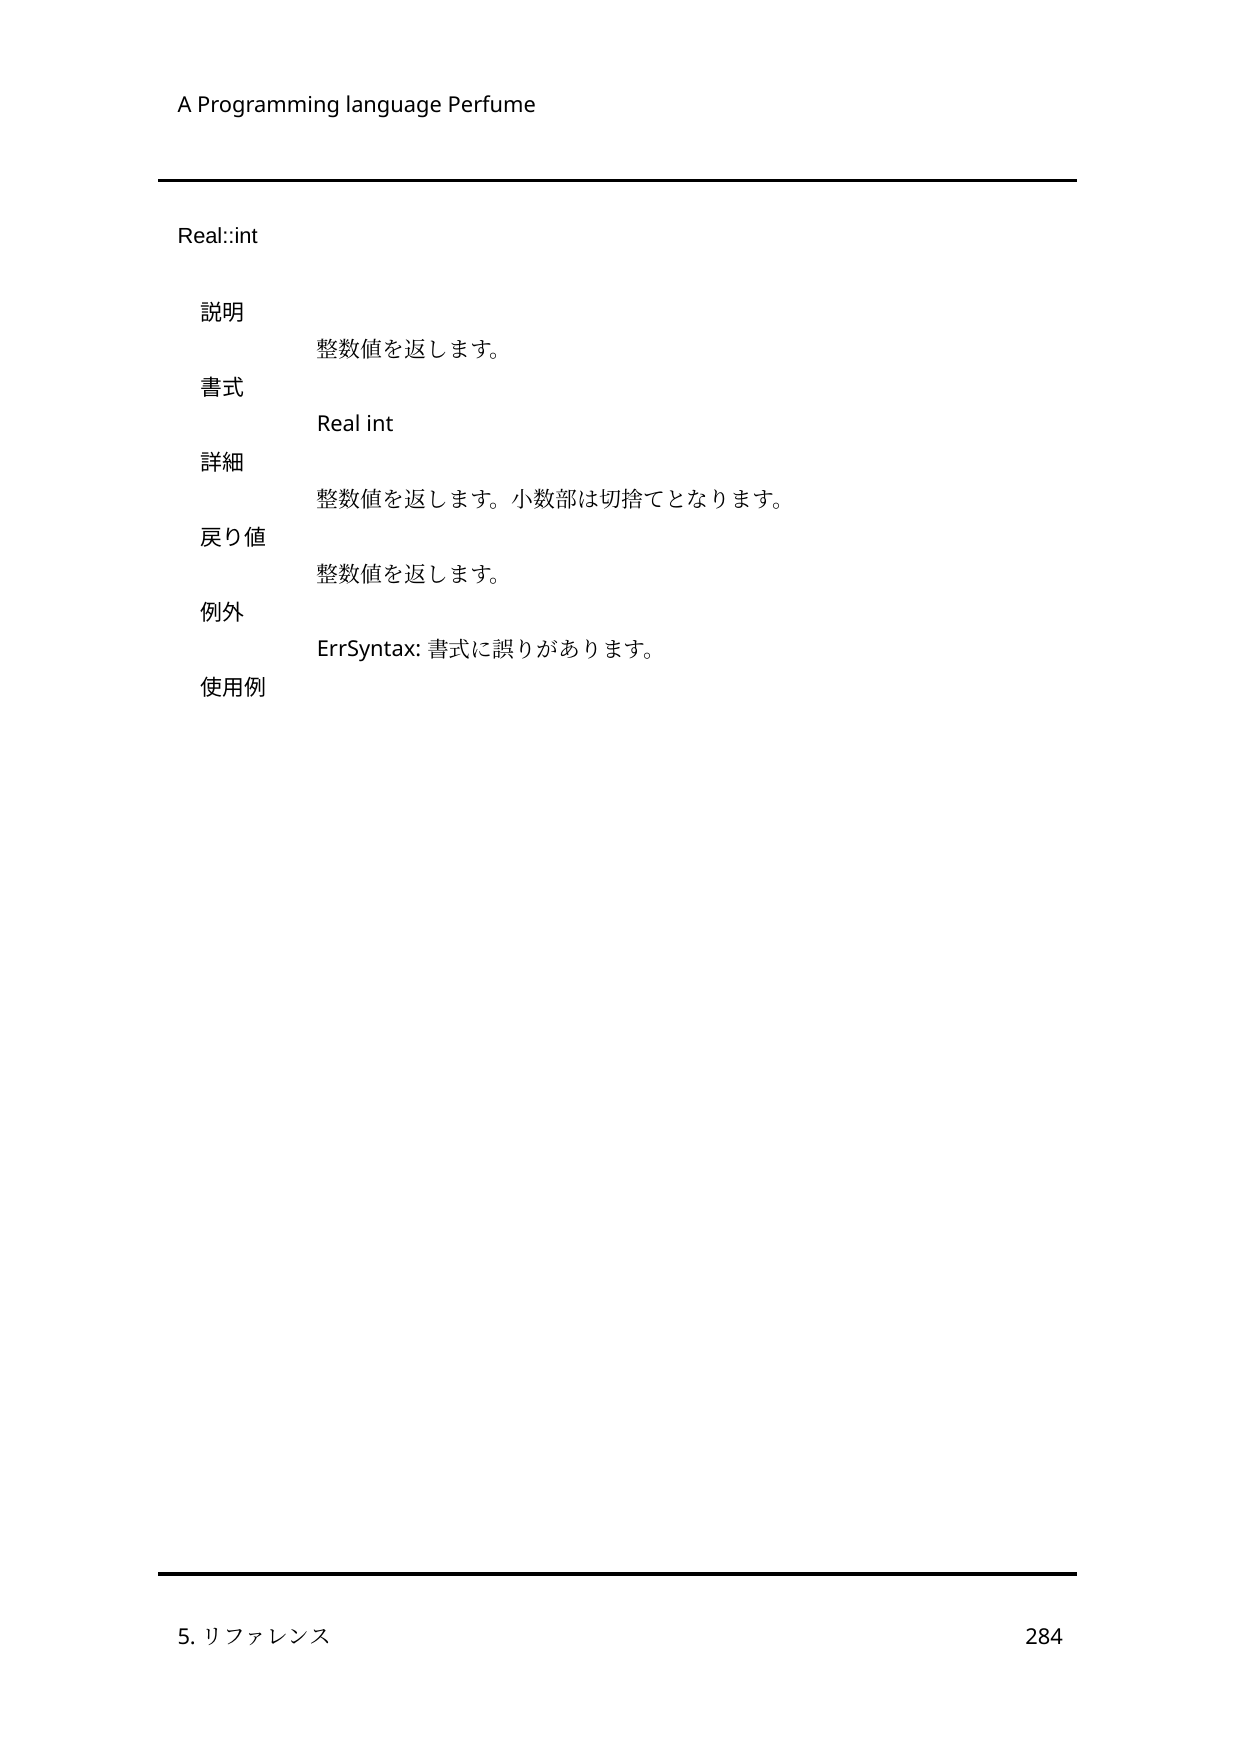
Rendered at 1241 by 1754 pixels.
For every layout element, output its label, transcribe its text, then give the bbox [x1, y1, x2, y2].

table_cell 整数値を返します。 [317, 517, 1063, 592]
table_header 整数値を返します。 [317, 292, 1063, 367]
table_cell 書式 [200, 367, 317, 442]
table_cell Real int [317, 367, 1063, 442]
table_cell 戻り値 [200, 517, 317, 592]
subtitle Real::int [177, 217, 1063, 254]
table_cell 整数値を返します。小数部は切捨てとなります。 [317, 442, 1063, 517]
table_header 説明 [200, 292, 317, 367]
table_cell [317, 667, 1063, 742]
table_cell 例外 [200, 592, 317, 667]
table_cell ErrSyntax: 書式に誤りがあります。 [317, 592, 1063, 667]
table_cell 詳細 [200, 442, 317, 517]
table_cell 使用例 [200, 667, 317, 742]
